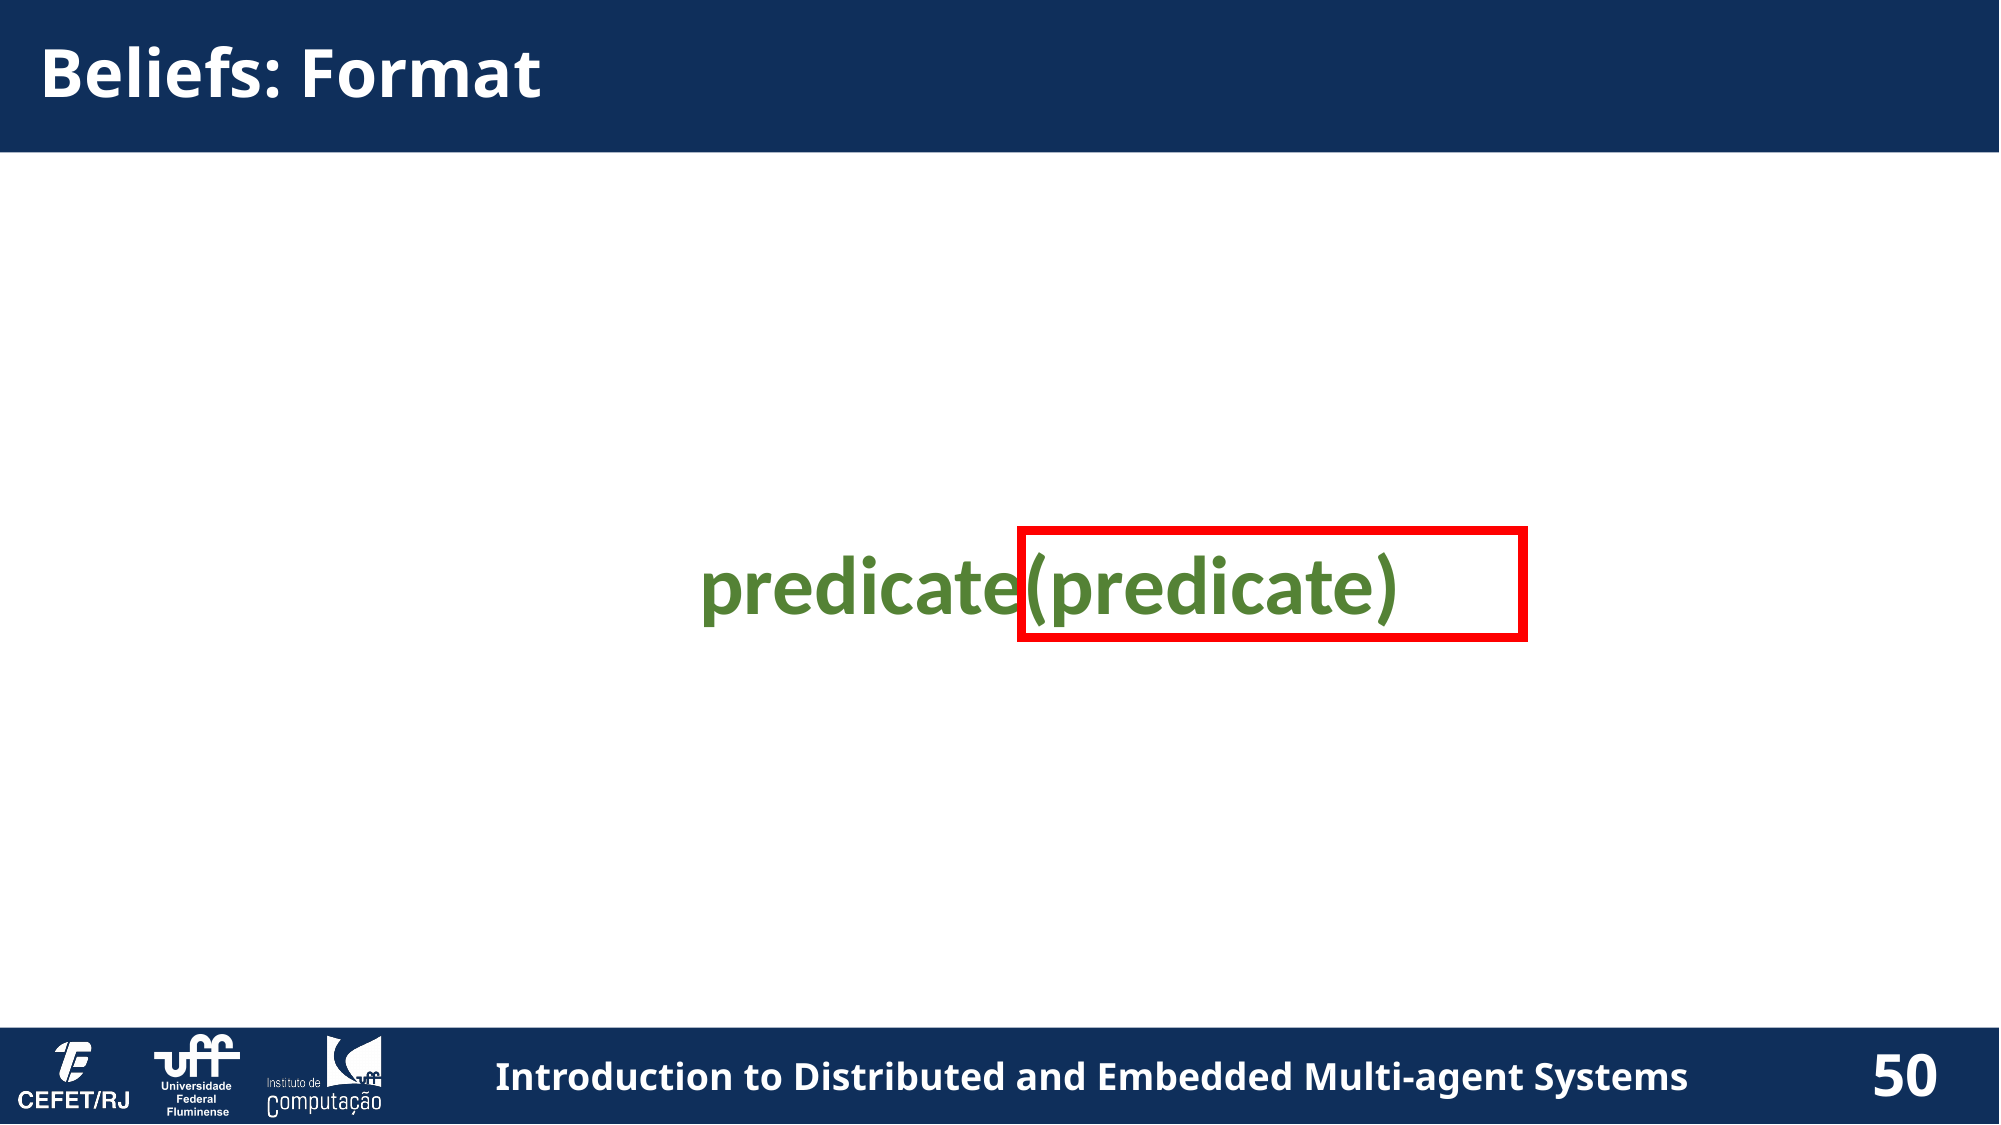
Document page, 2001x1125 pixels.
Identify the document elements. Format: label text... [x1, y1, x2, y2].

text_box predicate(predicate) [1026, 535, 1518, 633]
picture [265, 1033, 383, 1118]
picture [18, 1021, 129, 1125]
text_box predicate(predicate) [212, 523, 1907, 639]
text_box Beliefs: Format [25, 23, 1999, 119]
picture [153, 1033, 241, 1121]
